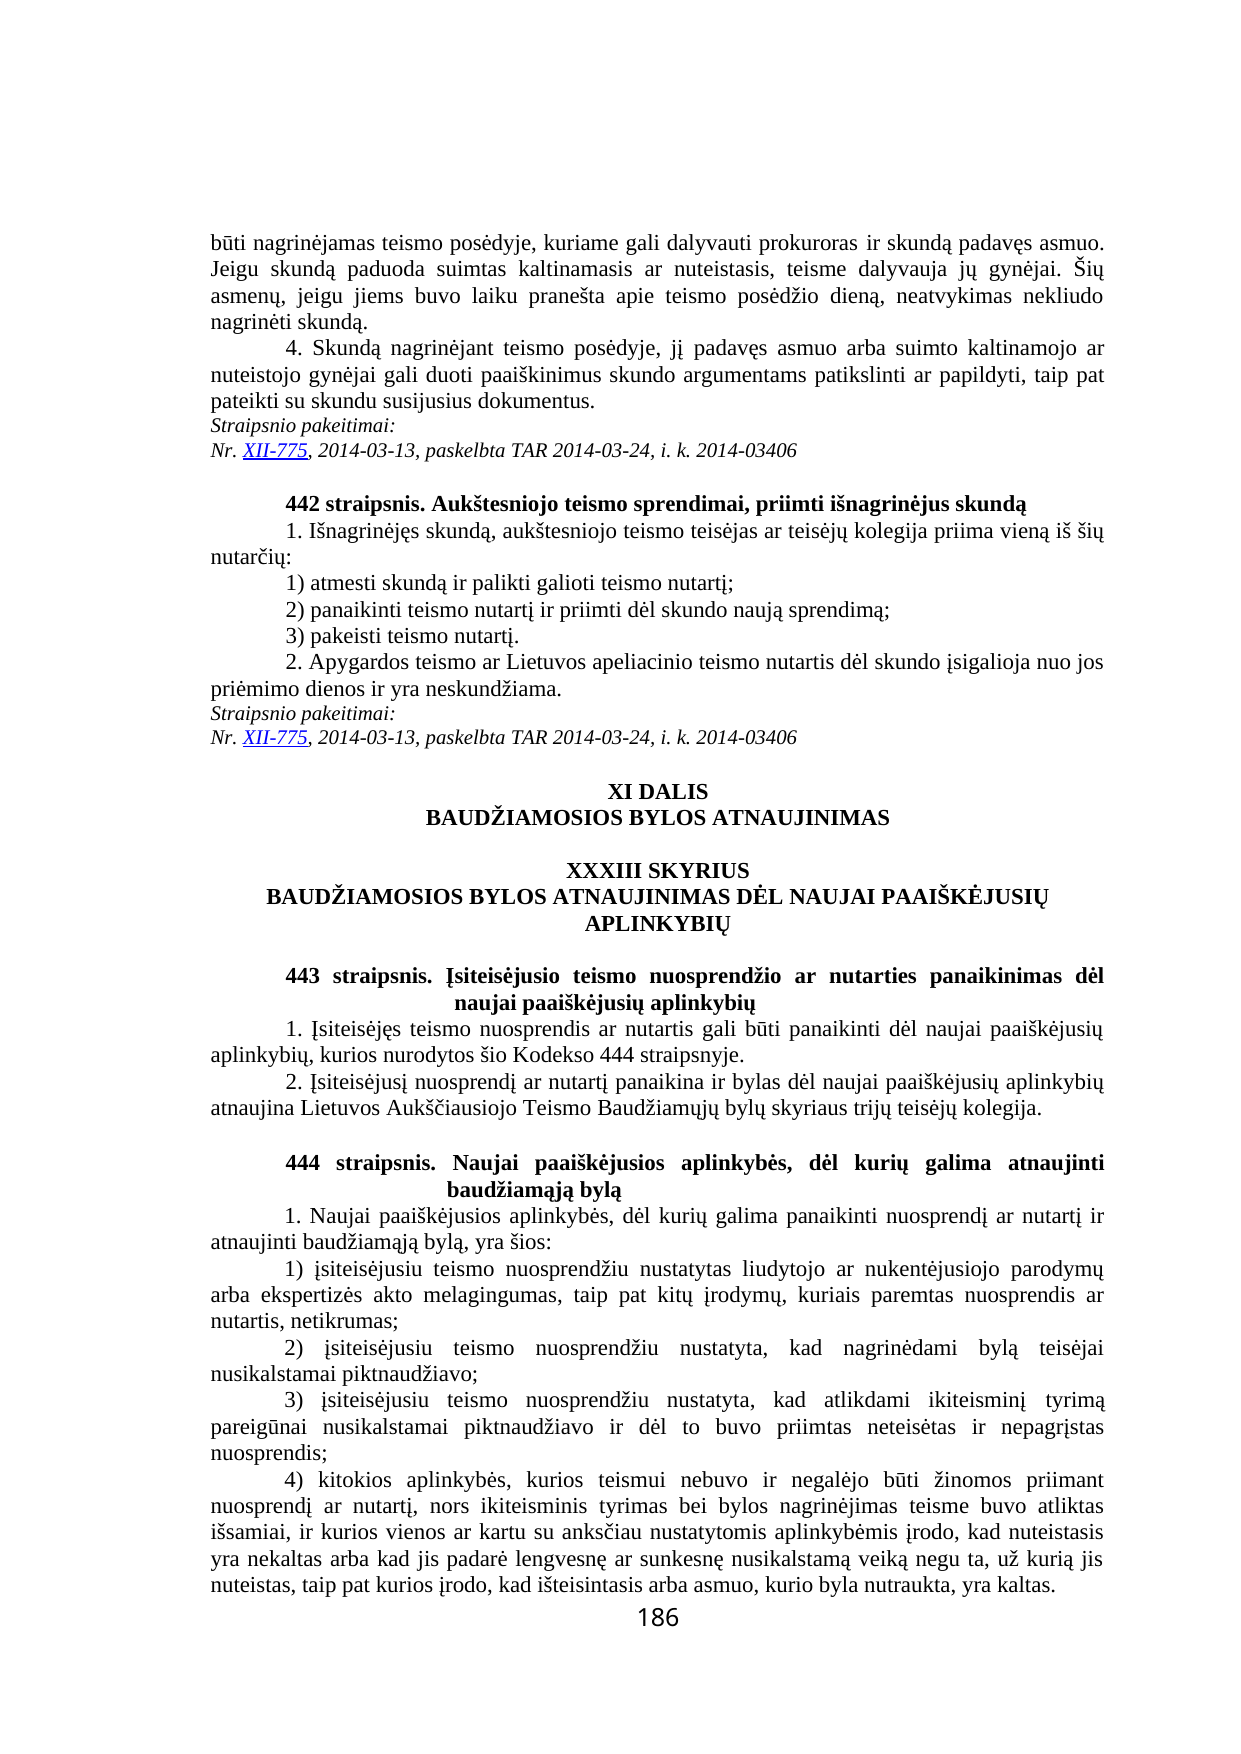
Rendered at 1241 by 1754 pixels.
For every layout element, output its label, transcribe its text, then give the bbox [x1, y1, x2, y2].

text 1) įsiteisėjusiu teismo nuosprendžiu nustatytas liudytojo ar nukentėjusiojo parodymų arba ekspertizės akto melagingumas, taip pat kitų įrodymų, kuriais paremtas nuosprendis ar nutartis, netikrumas; [210, 1255, 1105, 1334]
text 3) pakeisti teismo nutartį. [210, 622, 1105, 648]
text 3) įsiteisėjusiu teismo nuosprendžiu nustatyta, kad atlikdami ikiteisminį tyrimą pareigūnai nusikalstamai piktnaudžiavo ir dėl to buvo priimtas neteisėtas ir nepagrįstas nuosprendis; [210, 1387, 1105, 1466]
subtitle XI DALIS [210, 778, 1105, 804]
text Nr. XII-775, 2014-03-13, paskelbta TAR 2014-03-24, i. k. 2014-03406 [210, 725, 1105, 749]
text 2. Apygardos teismo ar Lietuvos apeliacinio teismo nutartis dėl skundo įsigalioja nuo jos priėmimo dienos ir yra neskundžiama. [210, 648, 1105, 701]
text Straipsnio pakeitimai: [210, 701, 1105, 725]
text XXXIII skyrius [210, 857, 1105, 883]
text 1. Įsiteisėjęs teismo nuosprendis ar nutartis gali būti panaikinti dėl naujai paaiškėjusių aplinkybių, kurios nurodytos šio Kodekso 444 straipsnyje. [210, 1015, 1105, 1068]
text 1. Išnagrinėjęs skundą, aukštesniojo teismo teisėjas ar teisėjų kolegija priima vieną iš šių nutarčių: [210, 517, 1105, 569]
text Straipsnio pakeitimai: [210, 413, 1105, 437]
text 444 straipsnis. Naujai paaiškėjusios aplinkybės, dėl kurių galima atnaujinti baudžiamąją bylą [285, 1149, 1105, 1202]
text 1) atmesti skundą ir palikti galioti teismo nutartį; [210, 569, 1105, 596]
text 442 straipsnis. Aukštesniojo teismo sprendimai, priimti išnagrinėjus skundą [285, 490, 1105, 517]
text 443 straipsnis. Įsiteisėjusio teismo nuosprendžio ar nutarties panaikinimas dėl naujai paaiškėjusių aplinkybių [285, 962, 1105, 1015]
text Nr. XII-775, 2014-03-13, paskelbta TAR 2014-03-24, i. k. 2014-03406 [210, 437, 1105, 462]
subtitle BAUDŽIAMOSIOS BYLOS ATNAUJINIMAS [210, 804, 1105, 831]
text 2. Įsiteisėjusį nuosprendį ar nutartį panaikina ir bylas dėl naujai paaiškėjusių aplinkybių atnaujina Lietuvos Aukščiausiojo Teismo Baudžiamųjų bylų skyriaus trijų teisėjų kolegija. [210, 1068, 1105, 1121]
text 4. Skundą nagrinėjant teismo posėdyje, jį padavęs asmuo arba suimto kaltinamojo ar nuteistojo gynėjai gali duoti paaiškinimus skundo argumentams patikslinti ar papildyti, taip pat pateikti su skundu susijusius dokumentus. [210, 334, 1105, 413]
text 2) panaikinti teismo nutartį ir priimti dėl skundo naują sprendimą; [210, 596, 1105, 622]
text 2) įsiteisėjusiu teismo nuosprendžiu nustatyta, kad nagrinėdami bylą teisėjai nusikalstamai piktnaudžiavo; [210, 1334, 1105, 1387]
text Baudžiamosios bylos atnaujinimas dėl naujai paaiškėjusių aplinkybių [210, 883, 1105, 936]
text būti nagrinėjamas teismo posėdyje, kuriame gali dalyvauti prokuroras ir skundą padavęs asmuo. Jeigu skundą paduoda suimtas kaltinamasis ar nuteistasis, teisme dalyvauja jų gynėjai. Šių asmenų, jeigu jiems buvo laiku pranešta apie teismo posėdžio dieną, neatvykimas nekliudo nagrinėti skundą. [210, 229, 1105, 334]
text 1. Naujai paaiškėjusios aplinkybės, dėl kurių galima panaikinti nuosprendį ar nutartį ir atnaujinti baudžiamąją bylą, yra šios: [210, 1202, 1105, 1255]
text 4) kitokios aplinkybės, kurios teismui nebuvo ir negalėjo būti žinomos priimant nuosprendį ar nutartį, nors ikiteisminis tyrimas bei bylos nagrinėjimas teisme buvo atliktas išsamiai, ir kurios vienos ar kartu su anksčiau nustatytomis aplinkybėmis įrodo, kad nuteistasis yra nekaltas arba kad jis padarė lengvesnę ar sunkesnę nusikalstamą veiką negu ta, už kurią jis nuteistas, taip pat kurios įrodo, kad išteisintasis arba asmuo, kurio byla nutraukta, yra kaltas. [210, 1466, 1105, 1597]
